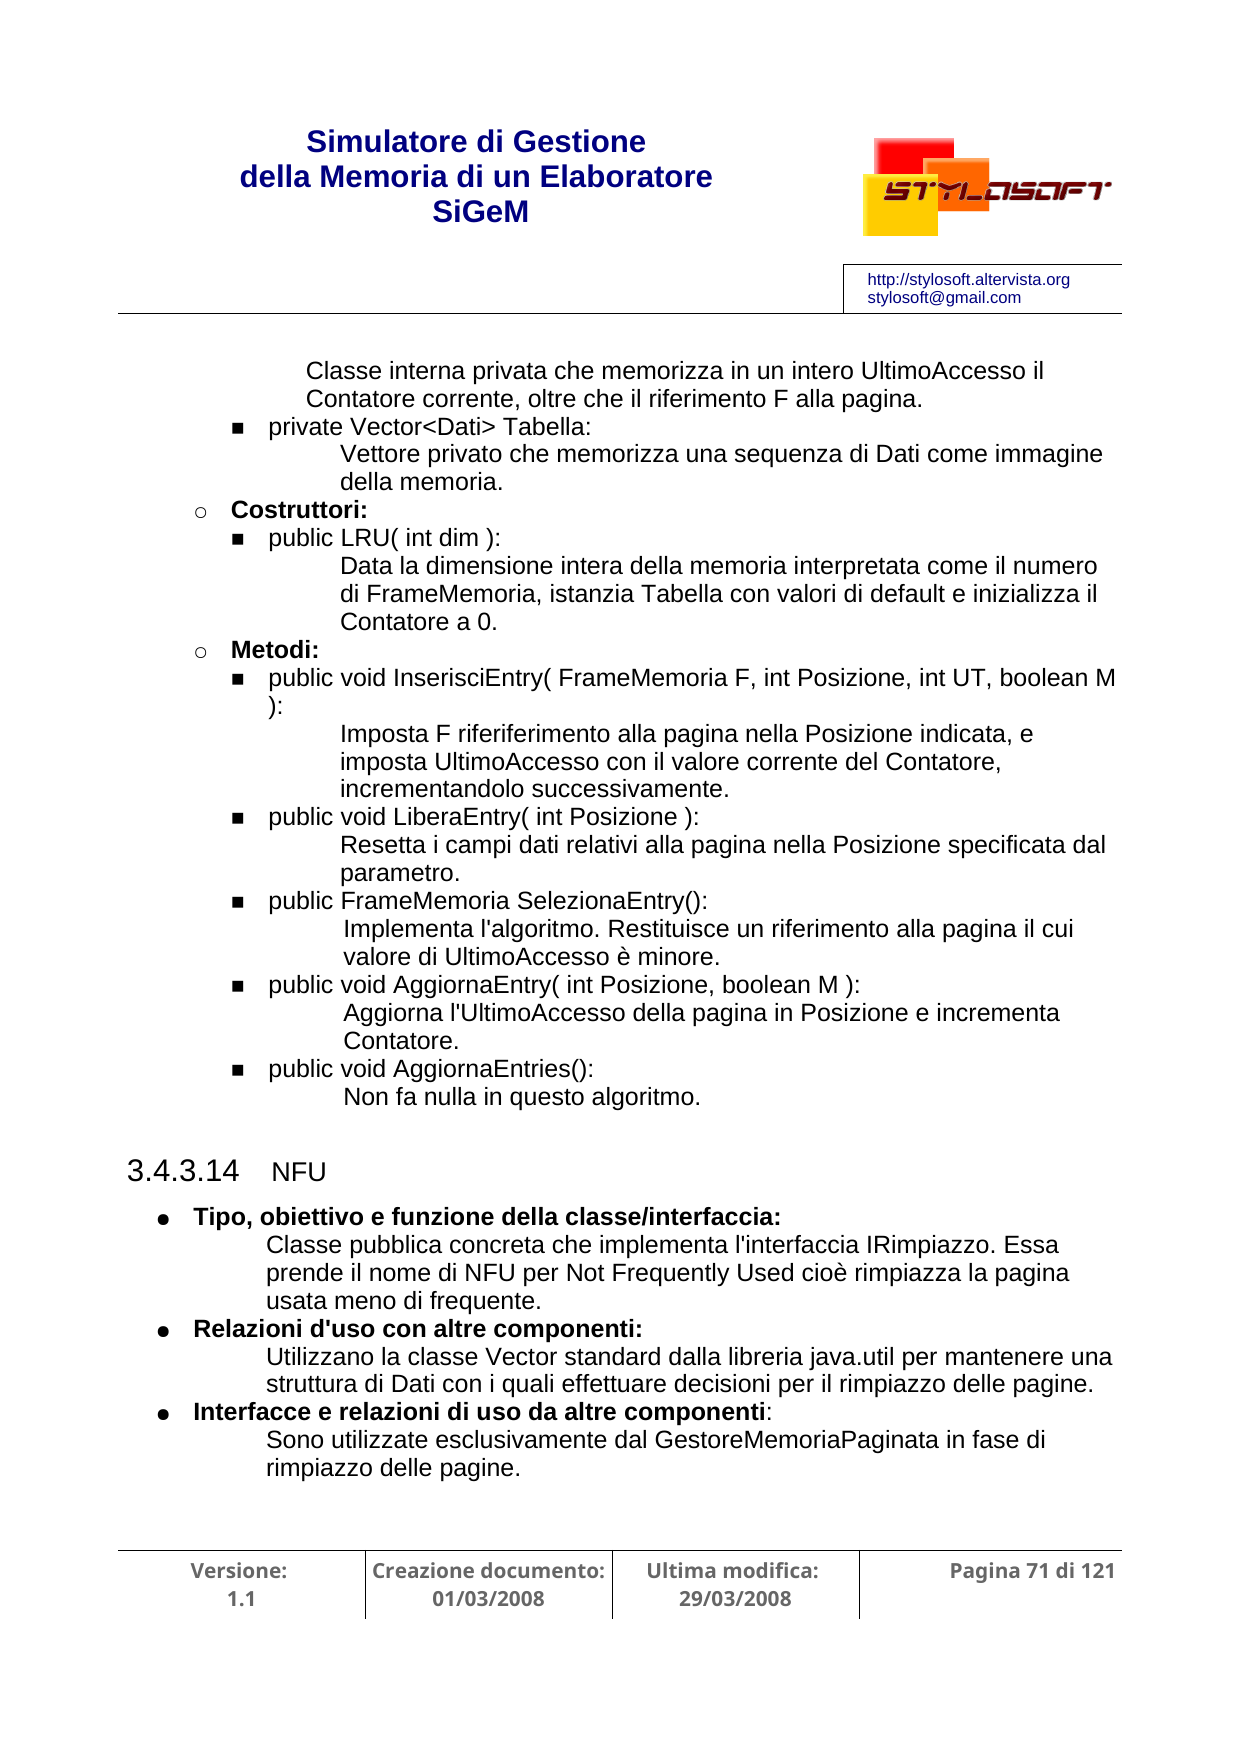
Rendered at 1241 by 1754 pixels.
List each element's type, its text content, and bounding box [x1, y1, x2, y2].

list public FrameMemoria SelezionaEntry(): [231, 887, 1122, 915]
list Interfacce e relazioni di uso da altre componenti: Sono utilizzate esclusivamente dal GestoreMemoriaPaginata in fase di rimpiazzo delle pagine. [156, 1398, 1122, 1482]
list Non fa nulla in questo algoritmo. [306, 1082, 1122, 1110]
list private Vector<Dati> Tabella: Vettore privato che memorizza una sequenza di Dati come immagine della memoria. [231, 412, 1122, 496]
list Aggiorna l'UltimoAccesso della pagina in Posizione e incrementa Contatore. [306, 999, 1122, 1054]
list public LRU( int dim ): Data la dimensione intera della memoria interpretata come il numero di FrameMemoria, istanzia Tabella con valori di default e inizializza il Contatore a 0. [231, 524, 1122, 636]
list Implementa l'algoritmo. Restituisce un riferimento alla pagina il cui valore di UltimoAccesso è minore. [306, 915, 1122, 971]
list Classe interna privata che memorizza in un intero UltimoAccesso il Contatore corrente, oltre che il riferimento F alla pagina. [268, 357, 1122, 412]
list Relazioni d'uso con altre componenti: Utilizzano la classe Vector standard dalla libreria java.util per mantenere una struttura di Dati con i quali effettuare decisioni per il rimpiazzo delle pagine. [156, 1314, 1122, 1398]
list public void AggiornaEntries(): [231, 1054, 1122, 1082]
list public void AggiornaEntry( int Posizione, boolean M ): [231, 971, 1122, 999]
list Tipo, obiettivo e funzione della classe/interfaccia: Classe pubblica concreta che implementa l'interfaccia IRimpiazzo. Essa prende il nome di NFU per Not Frequently Used cioè rimpiazza la pagina usata meno di frequente. [156, 1203, 1122, 1314]
list public void InserisciEntry( FrameMemoria F, int Posizione, int UT, boolean M ): Imposta F riferiferimento alla pagina nella Posizione indicata, e imposta UltimoAccesso con il valore corrente del Contatore, incrementandolo successivamente. [231, 664, 1122, 803]
list Costruttori: [193, 496, 1122, 524]
picture [848, 123, 1117, 247]
subtitle NFU [118, 1153, 1122, 1188]
list Metodi: [193, 636, 1122, 664]
list public void LiberaEntry( int Posizione ): Resetta i campi dati relativi alla pagina nella Posizione specificata dal parametro. [231, 803, 1122, 887]
